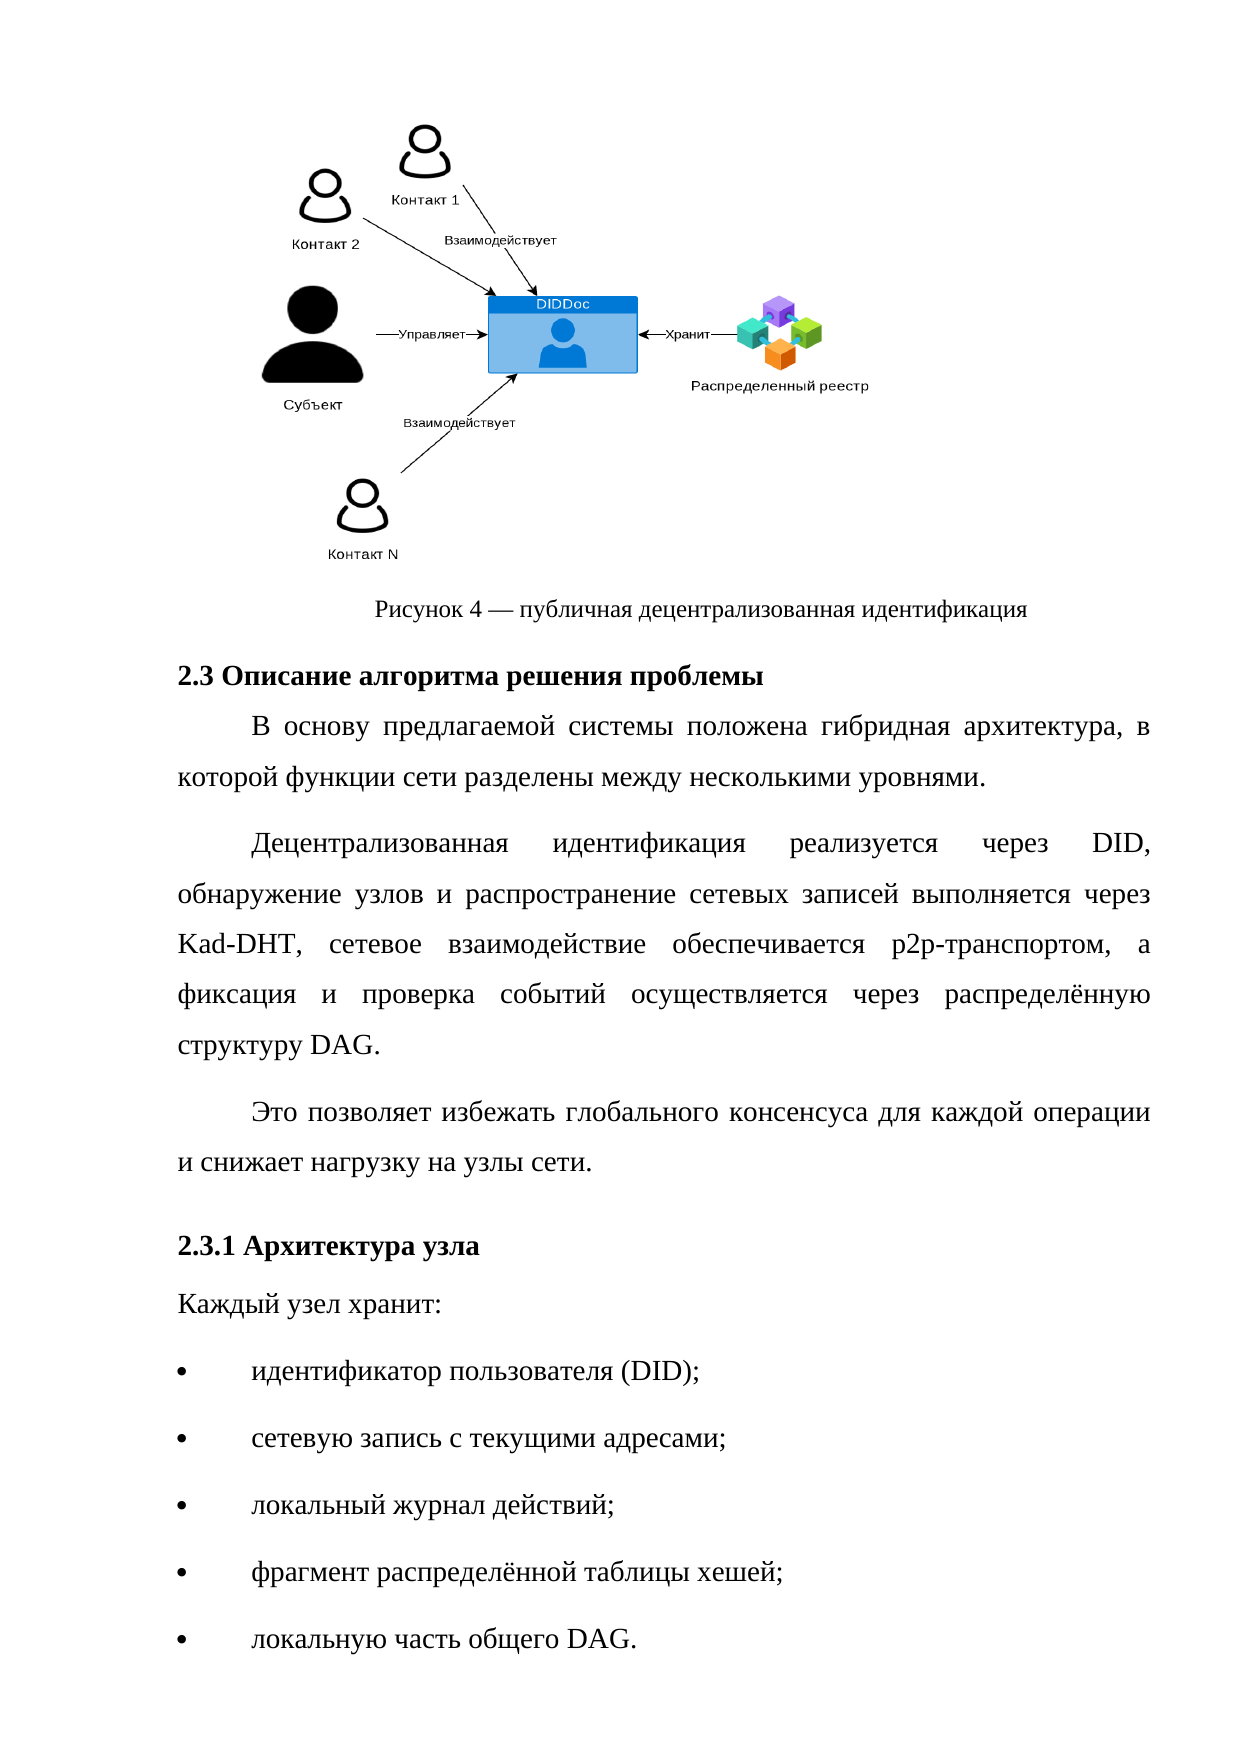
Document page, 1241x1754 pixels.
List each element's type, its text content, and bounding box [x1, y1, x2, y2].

text Каждый узел хранит: [177, 1286, 1152, 1320]
text В основу предлагаемой системы положена гибридная архитектура, в которой функции сети разделены между несколькими уровнями. [177, 708, 1152, 792]
text 2.3.1 Архитектура узла [177, 1228, 1152, 1261]
text Рисунок 4 — публичная децентрализованная идентификация [177, 594, 1152, 623]
picture [250, 118, 869, 563]
list локальную часть общего DAG. [177, 1621, 1152, 1655]
text Децентрализованная идентификация реализуется через DID, обнаружение узлов и распространение сетевых записей выполняется через Kad-DHT, сетевое взаимодействие обеспечивается p2p-транспортом, а фиксация и проверка событий осуществляется через распределённую структуру DAG. [177, 826, 1152, 1060]
text Это позволяет избежать глобального консенсуса для каждой операции и снижает нагрузку на узлы сети. [177, 1094, 1152, 1178]
list сетевую запись с текущими адресами; [177, 1420, 1152, 1454]
text 2.3 Описание алгоритма решения проблемы [177, 658, 1152, 692]
list фрагмент распределённой таблицы хешей; [177, 1554, 1152, 1588]
list идентификатор пользователя (DID); [177, 1353, 1152, 1387]
list локальный журнал действий; [177, 1487, 1152, 1521]
